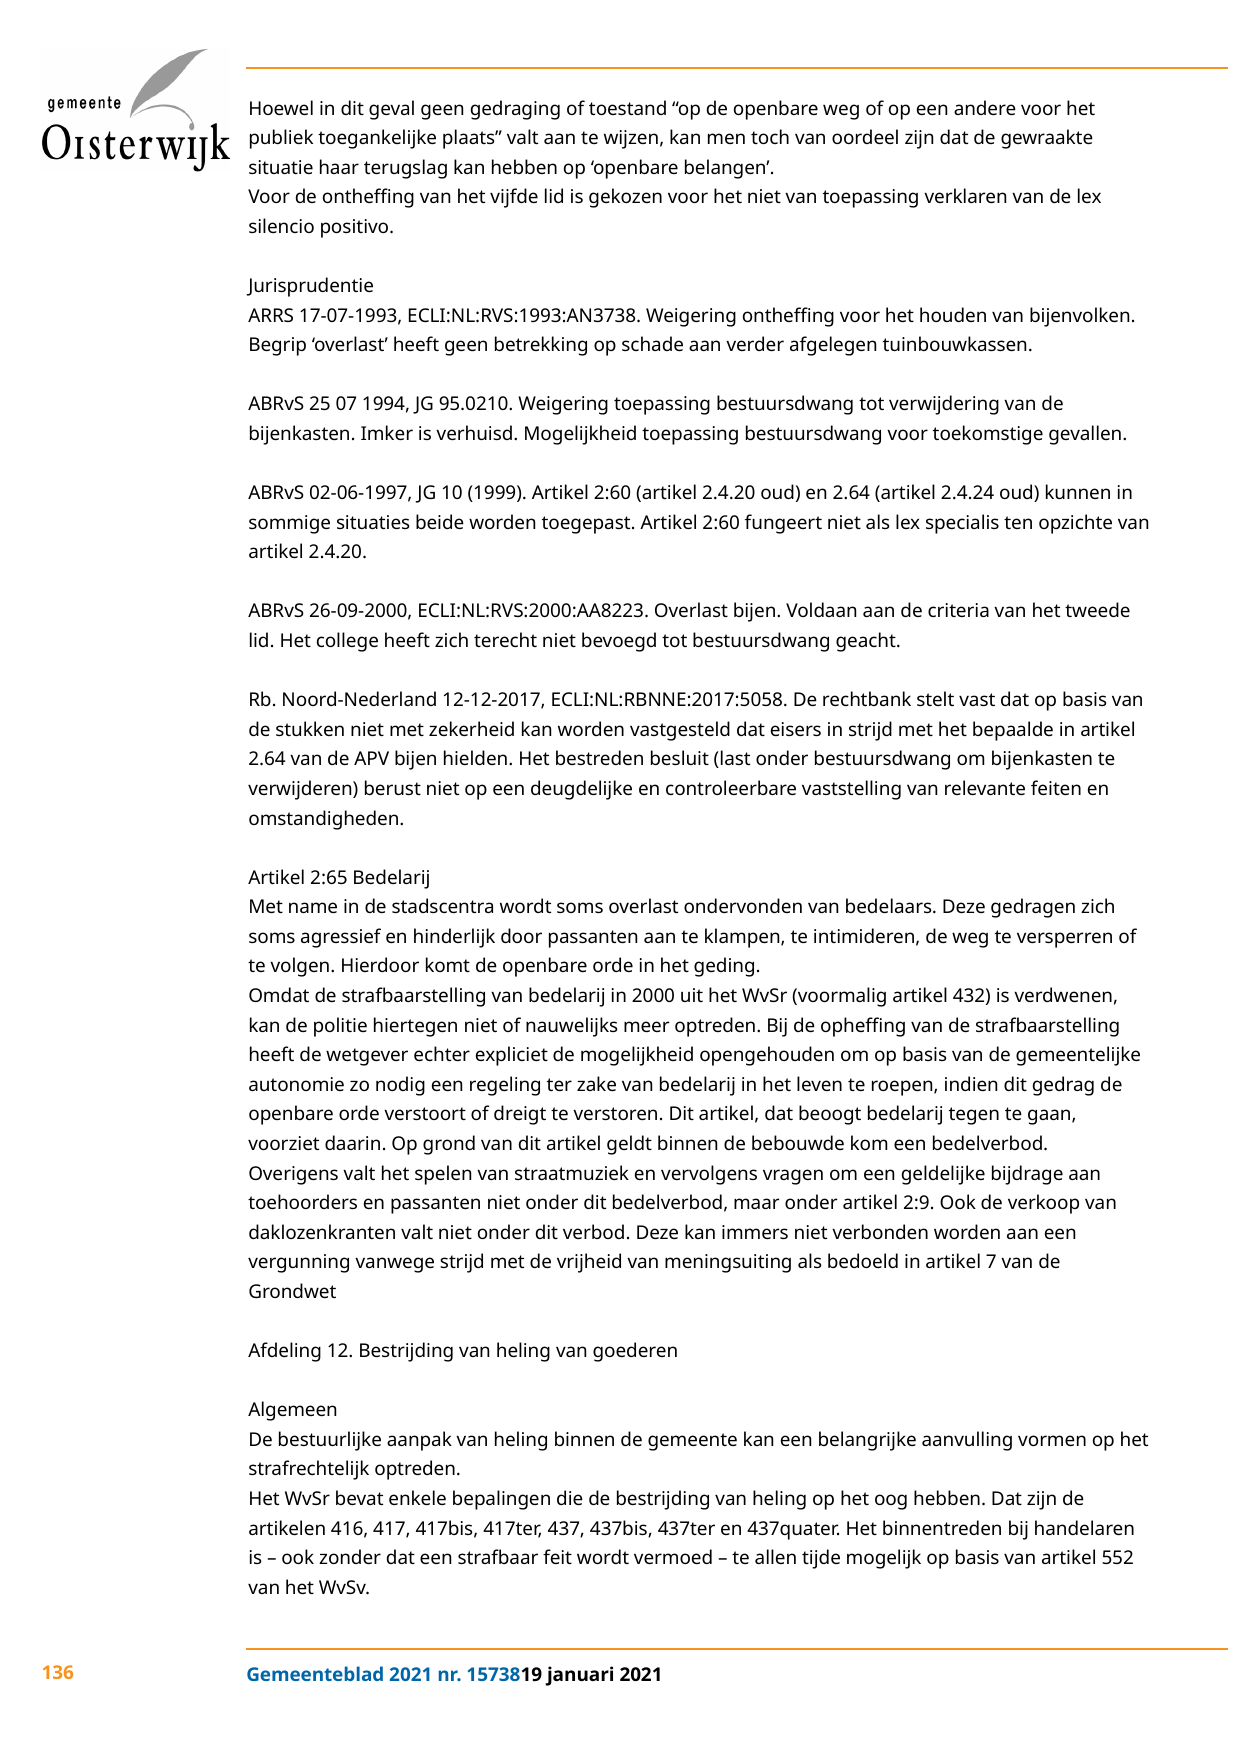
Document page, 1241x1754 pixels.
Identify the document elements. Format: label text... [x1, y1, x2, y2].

text Het WvSr bevat enkele bepalingen die de bestrijding van heling op het oog hebben. Dat zijn de artikelen 416, 417, 417bis, 417ter, 437, 437bis, 437ter en 437quater. Het binnentreden bij handelaren is – ook zonder dat een strafbaar feit wordt vermoed – te allen tijde mogelijk op basis van artikel 552 van het WvSv. [248, 1485, 1152, 1600]
text Met name in de stadscentra wordt soms overlast ondervonden van bedelaars. Deze gedragen zich soms agressief en hinderlijk door passanten aan te klampen, te intimideren, de weg te versperren of te volgen. Hierdoor komt de openbare orde in het geding. [248, 893, 1152, 978]
text ABRvS 25 07 1994, JG 95.0210. Weigering toepassing bestuursdwang tot verwijdering van de bijenkasten. Imker is verhuisd. Mogelijkheid toepassing bestuursdwang voor toekomstige gevallen. [248, 391, 1152, 446]
text Omdat de strafbaarstelling van bedelarij in 2000 uit het WvSr (voormalig artikel 432) is verdwenen, kan de politie hiertegen niet of nauwelijks meer optreden. Bij de opheffing van de strafbaarstelling heeft de wetgever echter expliciet de mogelijkheid opengehouden om op basis van de gemeentelijke autonomie zo nodig een regeling ter zake van bedelarij in het leven te roepen, indien dit gedrag de openbare orde verstoort of dreigt te verstoren. Dit artikel, dat beoogt bedelarij tegen te gaan, voorziet daarin. Op grond van dit artikel geldt binnen de bebouwde kom een bedelverbod. [248, 982, 1152, 1156]
text Jurisprudentie [248, 272, 1152, 298]
picture [41, 47, 231, 172]
text ABRvS 26-09-2000, ECLI:NL:RVS:2000:AA8223. Overlast bijen. Voldaan aan de criteria van het tweede lid. Het college heeft zich terecht niet bevoegd tot bestuursdwang geacht. [248, 598, 1152, 653]
text Hoewel in dit geval geen gedraging of toestand “op de openbare weg of op een andere voor het publiek toegankelijke plaats” valt aan te wijzen, kan men toch van oordeel zijn dat de gewraakte situatie haar terugslag kan hebben op ‘openbare belangen’. [248, 95, 1152, 180]
text Overigens valt het spelen van straatmuziek en vervolgens vragen om een geldelijke bijdrage aan toehoorders en passanten niet onder dit bedelverbod, maar onder artikel 2:9. Ook de verkoop van daklozenkranten valt niet onder dit verbod. Deze kan immers niet verbonden worden aan een vergunning vanwege strijd met de vrijheid van meningsuiting als bedoeld in artikel 7 van de Grondwet [248, 1160, 1152, 1304]
text Artikel 2:65 Bedelarij [248, 864, 1152, 890]
text Algemeen [248, 1396, 1152, 1422]
text Afdeling 12. Bestrijding van heling van goederen [248, 1337, 1152, 1363]
text Rb. Noord-Nederland 12-12-2017, ECLI:NL:RBNNE:2017:5058. De rechtbank stelt vast dat op basis van de stukken niet met zekerheid kan worden vastgesteld dat eisers in strijd met het bepaalde in artikel 2.64 van de APV bijen hielden. Het bestreden besluit (last onder bestuursdwang om bijenkasten te verwijderen) berust niet op een deugdelijke en controleerbare vaststelling van relevante feiten en omstandigheden. [248, 686, 1152, 831]
text ABRvS 02-06-1997, JG 10 (1999). Artikel 2:60 (artikel 2.4.20 oud) en 2.64 (artikel 2.4.24 oud) kunnen in sommige situaties beide worden toegepast. Artikel 2:60 fungeert niet als lex specialis ten opzichte van artikel 2.4.20. [248, 479, 1152, 564]
text ARRS 17-07-1993, ECLI:NL:RVS:1993:AN3738. Weigering ontheffing voor het houden van bijenvolken. Begrip ‘overlast’ heeft geen betrekking op schade aan verder afgelegen tuinbouwkassen. [248, 302, 1152, 357]
text De bestuurlijke aanpak van heling binnen de gemeente kan een belangrijke aanvulling vormen op het strafrechtelijk optreden. [248, 1426, 1152, 1481]
text Voor de ontheffing van het vijfde lid is gekozen voor het niet van toepassing verklaren van de lex silencio positivo. [248, 183, 1152, 239]
